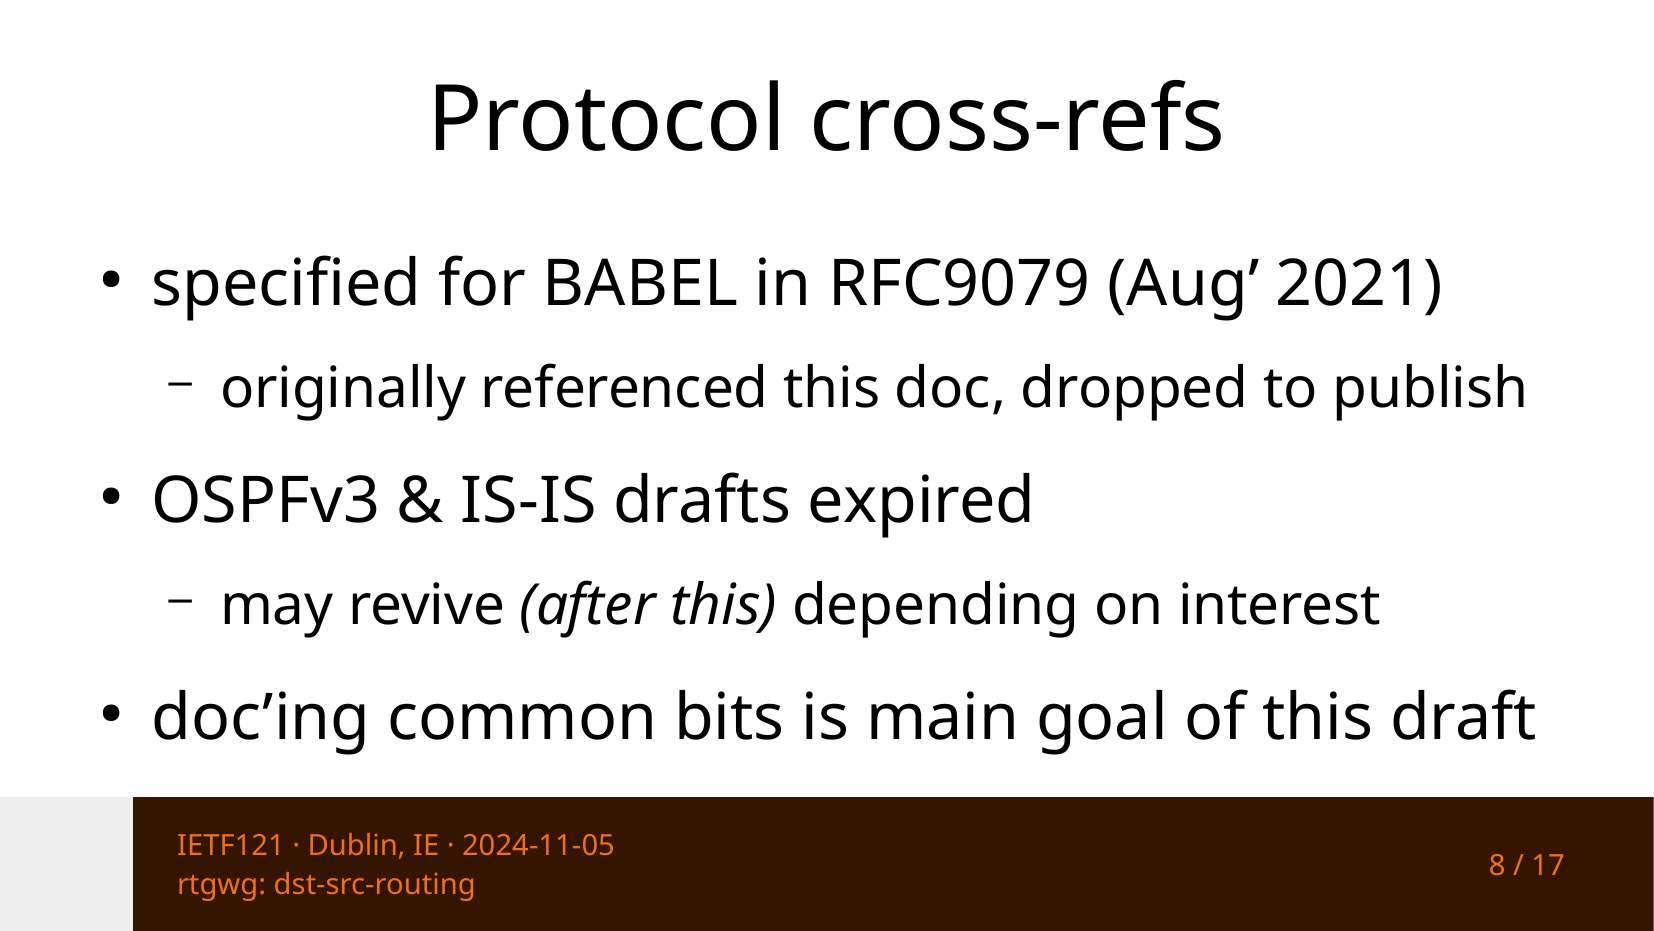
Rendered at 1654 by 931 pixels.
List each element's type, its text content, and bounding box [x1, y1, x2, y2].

title Protocol cross-refs [82, 37, 1571, 193]
list specified for BABEL in RFC9079 (Aug’ 2021) originally referenced this doc, dropped to publish OSPFv3 & IS-IS drafts expired may revive (after this) depending on interest doc’ing common bits is main goal of this draft [82, 236, 1571, 768]
